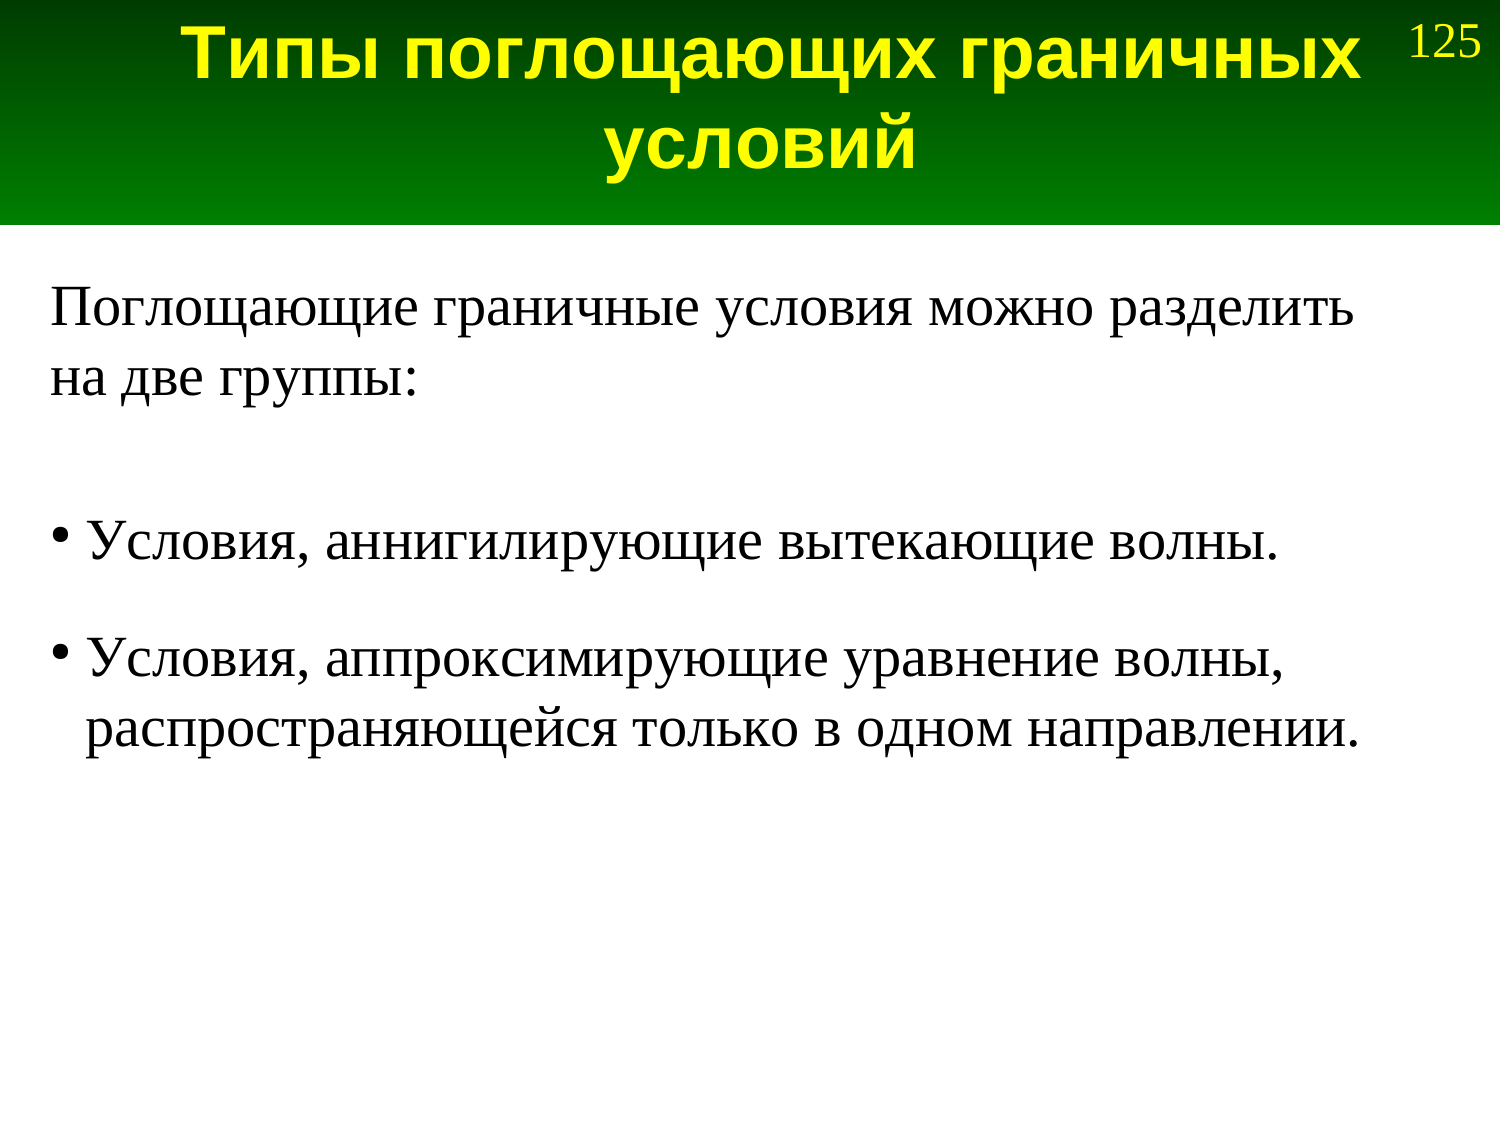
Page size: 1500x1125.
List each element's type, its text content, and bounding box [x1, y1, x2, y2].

text_box Поглощающие граничные условия можно разделить на две группы: Условия, аннигилирующие вытекающие волны. Условия, аппроксимирующие уравнение волны, распространяющейся только в одном направлении. [35, 259, 1441, 766]
title Типы поглощающих граничных условий [123, 0, 1399, 192]
